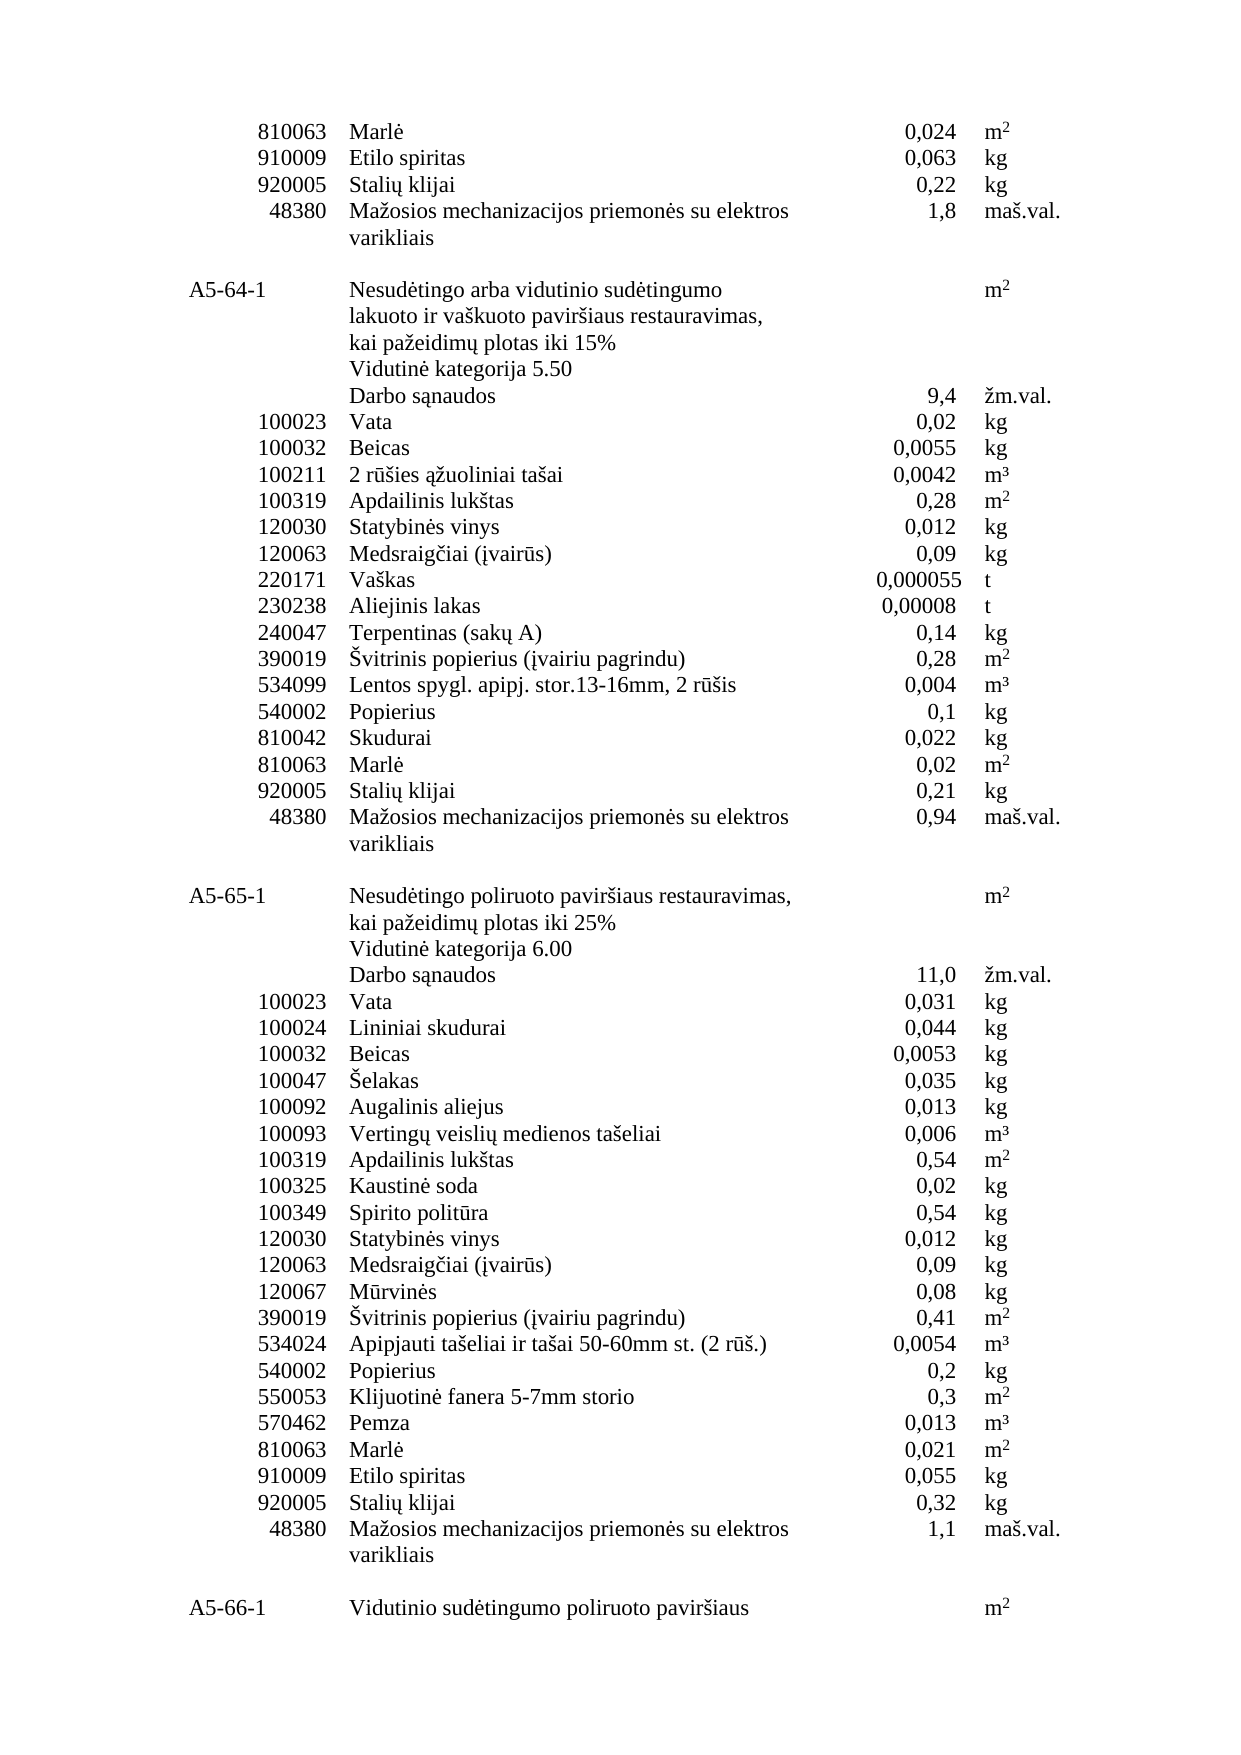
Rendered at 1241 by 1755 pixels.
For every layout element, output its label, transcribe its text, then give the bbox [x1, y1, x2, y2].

table_cell 0,012 [806, 514, 973, 540]
table_cell Marlė [338, 751, 806, 777]
table_cell 48380 [177, 1515, 338, 1568]
table_cell [973, 1568, 1123, 1594]
table_cell 11,0 [806, 961, 973, 988]
table_cell maš.val. [973, 197, 1123, 250]
table_cell 100032 [177, 1041, 338, 1067]
table_cell kg [973, 171, 1123, 197]
table_cell 100325 [177, 1172, 338, 1199]
table_cell 0,94 [806, 803, 973, 856]
table_cell kg [973, 1014, 1123, 1041]
table_cell Statybinės vinys [338, 1225, 806, 1251]
table_cell [177, 856, 338, 882]
table_cell Šelakas [338, 1067, 806, 1093]
table_cell A5-64-1 [177, 276, 338, 355]
table_cell kg [973, 1489, 1123, 1515]
table_cell 810063 [177, 118, 338, 144]
table_cell kg [973, 1199, 1123, 1225]
table_cell 0,1 [806, 698, 973, 724]
table_cell kg [973, 1462, 1123, 1488]
table_cell 0,000055 [806, 566, 973, 592]
table_cell 0,32 [806, 1489, 973, 1515]
table_cell 0,031 [806, 988, 973, 1014]
table_cell Apdailinis lukštas [338, 1146, 806, 1172]
table_cell 0,055 [806, 1462, 973, 1488]
table_cell 100211 [177, 461, 338, 487]
table_cell 534024 [177, 1330, 338, 1357]
table_cell 534099 [177, 672, 338, 698]
table_cell Mažosios mechanizacijos priemonės su elektros varikliais [338, 197, 806, 250]
table_cell m2 [973, 1436, 1123, 1462]
table_cell 120063 [177, 540, 338, 566]
table_cell [806, 1568, 973, 1594]
table_cell Popierius [338, 1357, 806, 1383]
table_cell 0,02 [806, 408, 973, 434]
table_cell 48380 [177, 197, 338, 250]
table_cell 100024 [177, 1014, 338, 1041]
table_cell 0,2 [806, 1357, 973, 1383]
table_cell 1,1 [806, 1515, 973, 1568]
table_cell 120030 [177, 514, 338, 540]
table_cell m³ [973, 1120, 1123, 1146]
table_cell kg [973, 1357, 1123, 1383]
table_cell Švitrinis popierius (įvairiu pagrindu) [338, 645, 806, 672]
table_cell m2 [973, 1594, 1123, 1620]
table_cell 0,006 [806, 1120, 973, 1146]
table_cell kg [973, 1093, 1123, 1119]
table_cell m2 [973, 1146, 1123, 1172]
table_cell m2 [973, 276, 1123, 355]
table_cell 0,09 [806, 1251, 973, 1278]
table_cell 0,013 [806, 1093, 973, 1119]
table_cell Spirito politūra [338, 1199, 806, 1225]
table_cell [806, 1594, 973, 1620]
table_cell 0,0054 [806, 1330, 973, 1357]
table_cell m2 [973, 1304, 1123, 1330]
table_cell Aliejinis lakas [338, 593, 806, 619]
table_cell Nesudėtingo poliruoto paviršiaus restauravimas, kai pažeidimų plotas iki 25% [338, 883, 806, 935]
table_cell 0,024 [806, 118, 973, 144]
table_cell 100092 [177, 1093, 338, 1119]
table_cell [338, 856, 806, 882]
table_cell [177, 1568, 338, 1594]
table_cell kg [973, 1041, 1123, 1067]
table_cell Nesudėtingo arba vidutinio sudėtingumo lakuoto ir vaškuoto paviršiaus restauravimas, kai pažeidimų plotas iki 15% [338, 276, 806, 355]
table_cell 920005 [177, 1489, 338, 1515]
table_cell 0,14 [806, 619, 973, 645]
table_cell 390019 [177, 1304, 338, 1330]
table_cell kg [973, 619, 1123, 645]
table_cell 120063 [177, 1251, 338, 1278]
table_cell [973, 856, 1123, 882]
table_cell 910009 [177, 1462, 338, 1488]
table_cell [806, 856, 973, 882]
table_cell 100093 [177, 1120, 338, 1146]
table_cell 100023 [177, 988, 338, 1014]
table_cell kg [973, 1172, 1123, 1199]
table_cell Marlė [338, 118, 806, 144]
table_cell žm.val. [973, 961, 1123, 988]
table_cell maš.val. [973, 1515, 1123, 1568]
table_cell 220171 [177, 566, 338, 592]
table_cell 0,00008 [806, 593, 973, 619]
table_cell Darbo sąnaudos [338, 961, 806, 988]
table_cell m2 [973, 645, 1123, 672]
table_cell Klijuotinė fanera 5-7mm storio [338, 1383, 806, 1409]
table_cell 920005 [177, 171, 338, 197]
table_cell žm.val. [973, 382, 1123, 408]
table_cell [806, 276, 973, 355]
table_cell 240047 [177, 619, 338, 645]
table_cell 0,28 [806, 487, 973, 513]
table_cell m2 [973, 487, 1123, 513]
table_cell A5-65-1 [177, 883, 338, 935]
table_cell Marlė [338, 1436, 806, 1462]
table_cell Etilo spiritas [338, 1462, 806, 1488]
table_cell 390019 [177, 645, 338, 672]
table_cell kg [973, 1251, 1123, 1278]
table_cell Apdailinis lukštas [338, 487, 806, 513]
table_cell [338, 250, 806, 276]
table_cell 0,09 [806, 540, 973, 566]
table_cell 2 rūšies ąžuoliniai tašai [338, 461, 806, 487]
table_cell Mažosios mechanizacijos priemonės su elektros varikliais [338, 1515, 806, 1568]
table_cell 0,22 [806, 171, 973, 197]
table_cell Augalinis aliejus [338, 1093, 806, 1119]
table_cell Vaškas [338, 566, 806, 592]
table_cell 0,044 [806, 1014, 973, 1041]
table_cell kg [973, 724, 1123, 751]
table_cell Apipjauti tašeliai ir tašai 50-60mm st. (2 rūš.) [338, 1330, 806, 1357]
table_cell 810063 [177, 751, 338, 777]
table_cell 0,41 [806, 1304, 973, 1330]
table_cell 0,063 [806, 145, 973, 171]
table_cell 540002 [177, 1357, 338, 1383]
table_cell 0,022 [806, 724, 973, 751]
table_cell Terpentinas (sakų A) [338, 619, 806, 645]
table_cell t [973, 566, 1123, 592]
table_cell 100047 [177, 1067, 338, 1093]
table_cell [806, 935, 973, 961]
table_cell A5-66-1 [177, 1594, 338, 1620]
table_cell kg [973, 777, 1123, 803]
table_cell Mūrvinės [338, 1278, 806, 1304]
table_cell [973, 250, 1123, 276]
table_cell 0,08 [806, 1278, 973, 1304]
table_cell Statybinės vinys [338, 514, 806, 540]
table_cell Beicas [338, 1041, 806, 1067]
table_cell Darbo sąnaudos [338, 382, 806, 408]
table_cell [177, 382, 338, 408]
table_cell kg [973, 408, 1123, 434]
table_cell 0,02 [806, 1172, 973, 1199]
table_cell m2 [973, 883, 1123, 935]
table_cell [177, 250, 338, 276]
table_cell Stalių klijai [338, 1489, 806, 1515]
table_cell m³ [973, 672, 1123, 698]
table_cell 120030 [177, 1225, 338, 1251]
table_cell [177, 961, 338, 988]
table_cell kg [973, 1278, 1123, 1304]
table_cell 0,012 [806, 1225, 973, 1251]
table_cell 0,0055 [806, 434, 973, 461]
table_cell 0,013 [806, 1410, 973, 1436]
table_cell 0,21 [806, 777, 973, 803]
table_cell kg [973, 1067, 1123, 1093]
table_cell 1,8 [806, 197, 973, 250]
table_cell Skudurai [338, 724, 806, 751]
table_cell 0,28 [806, 645, 973, 672]
table_cell Švitrinis popierius (įvairiu pagrindu) [338, 1304, 806, 1330]
table_cell Stalių klijai [338, 171, 806, 197]
table_cell 0,3 [806, 1383, 973, 1409]
table_cell kg [973, 1225, 1123, 1251]
table_cell Vata [338, 988, 806, 1014]
table_cell Popierius [338, 698, 806, 724]
table_cell 0,004 [806, 672, 973, 698]
table_cell Vertingų veislių medienos tašeliai [338, 1120, 806, 1146]
table_cell m³ [973, 1330, 1123, 1357]
table_cell Beicas [338, 434, 806, 461]
table_cell 910009 [177, 145, 338, 171]
table_cell 100319 [177, 1146, 338, 1172]
table_cell 0,0053 [806, 1041, 973, 1067]
table_cell kg [973, 540, 1123, 566]
table_cell [806, 883, 973, 935]
table_cell 100349 [177, 1199, 338, 1225]
table_cell m2 [973, 1383, 1123, 1409]
table_cell [177, 935, 338, 961]
table_cell 100319 [177, 487, 338, 513]
table_cell Vata [338, 408, 806, 434]
table_cell Lentos spygl. apipj. stor.13-16mm, 2 rūšis [338, 672, 806, 698]
table_cell 810063 [177, 1436, 338, 1462]
table_cell [973, 355, 1123, 382]
table_cell 0,02 [806, 751, 973, 777]
table_cell Medsraigčiai (įvairūs) [338, 1251, 806, 1278]
table_cell 0,0042 [806, 461, 973, 487]
table_cell kg [973, 698, 1123, 724]
table_cell Kaustinė soda [338, 1172, 806, 1199]
table_cell [338, 1568, 806, 1594]
table_cell 0,54 [806, 1146, 973, 1172]
table_cell [973, 935, 1123, 961]
table_cell Vidutinė kategorija 6.00 [338, 935, 806, 961]
table_cell 0,021 [806, 1436, 973, 1462]
table_cell [806, 355, 973, 382]
table_cell 9,4 [806, 382, 973, 408]
table_cell [806, 250, 973, 276]
table_cell Lininiai skudurai [338, 1014, 806, 1041]
table_cell 570462 [177, 1410, 338, 1436]
table_cell maš.val. [973, 803, 1123, 856]
table_cell kg [973, 514, 1123, 540]
table_cell kg [973, 145, 1123, 171]
table_cell m³ [973, 461, 1123, 487]
table_cell kg [973, 434, 1123, 461]
table_cell Mažosios mechanizacijos priemonės su elektros varikliais [338, 803, 806, 856]
table_cell 230238 [177, 593, 338, 619]
table_cell Vidutinė kategorija 5.50 [338, 355, 806, 382]
table_cell 48380 [177, 803, 338, 856]
table_cell kg [973, 988, 1123, 1014]
table_cell m2 [973, 751, 1123, 777]
table_cell 0,54 [806, 1199, 973, 1225]
table_cell Vidutinio sudėtingumo poliruoto paviršiaus [338, 1594, 806, 1620]
table_cell Stalių klijai [338, 777, 806, 803]
table_cell t [973, 593, 1123, 619]
table_cell Medsraigčiai (įvairūs) [338, 540, 806, 566]
table_cell 100032 [177, 434, 338, 461]
table_cell m³ [973, 1410, 1123, 1436]
table_cell m2 [973, 118, 1123, 144]
table_cell 120067 [177, 1278, 338, 1304]
table_cell 920005 [177, 777, 338, 803]
table_cell 100023 [177, 408, 338, 434]
table_cell [177, 355, 338, 382]
table_cell 810042 [177, 724, 338, 751]
table_cell 0,035 [806, 1067, 973, 1093]
table_cell 550053 [177, 1383, 338, 1409]
table_cell Pemza [338, 1410, 806, 1436]
table_cell Etilo spiritas [338, 145, 806, 171]
table_cell 540002 [177, 698, 338, 724]
